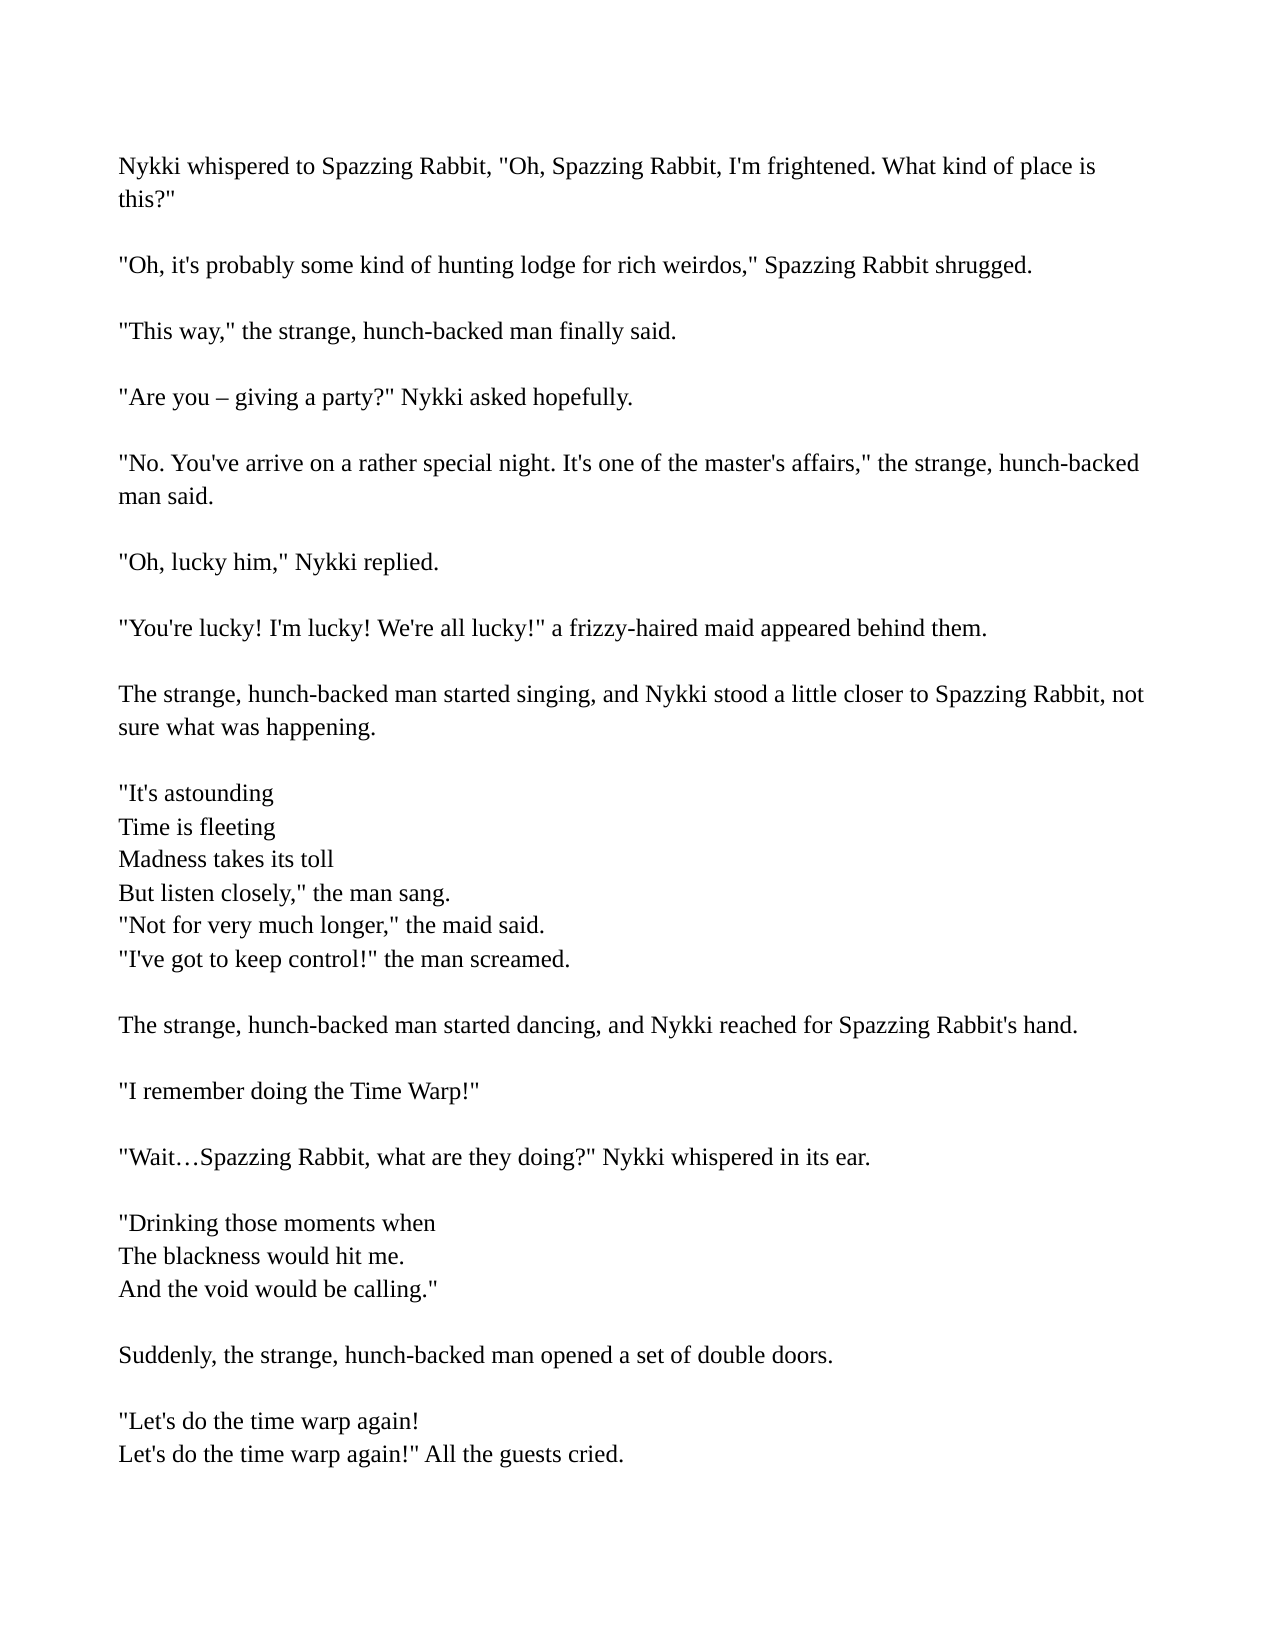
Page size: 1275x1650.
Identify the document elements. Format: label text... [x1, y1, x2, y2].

text Nykki whispered to Spazzing Rabbit, "Oh, Spazzing Rabbit, I'm frightened. What kind of place is this?" "Oh, it's probably some kind of hunting lodge for rich weirdos," Spazzing Rabbit shrugged. "This way," the strange, hunch-backed man finally said. "Are you – giving a party?" Nykki asked hopefully. "No. You've arrive on a rather special night. It's one of the master's affairs," the strange, hunch-backed man said. "Oh, lucky him," Nykki replied. "You're lucky! I'm lucky! We're all lucky!" a frizzy-haired maid appeared behind them. The strange, hunch-backed man started singing, and Nykki stood a little closer to Spazzing Rabbit, not sure what was happening. "It's astounding Time is fleeting Madness takes its toll But listen closely," the man sang. "Not for very much longer," the maid said. "I've got to keep control!" the man screamed. The strange, hunch-backed man started dancing, and Nykki reached for Spazzing Rabbit's hand. "I remember doing the Time Warp!" "Wait…Spazzing Rabbit, what are they doing?" Nykki whispered in its ear. "Drinking those moments when The blackness would hit me. And the void would be calling." Suddenly, the strange, hunch-backed man opened a set of double doors. "Let's do the time warp again! Let's do the time warp again!" All the guests cried. [118, 118, 1157, 1501]
